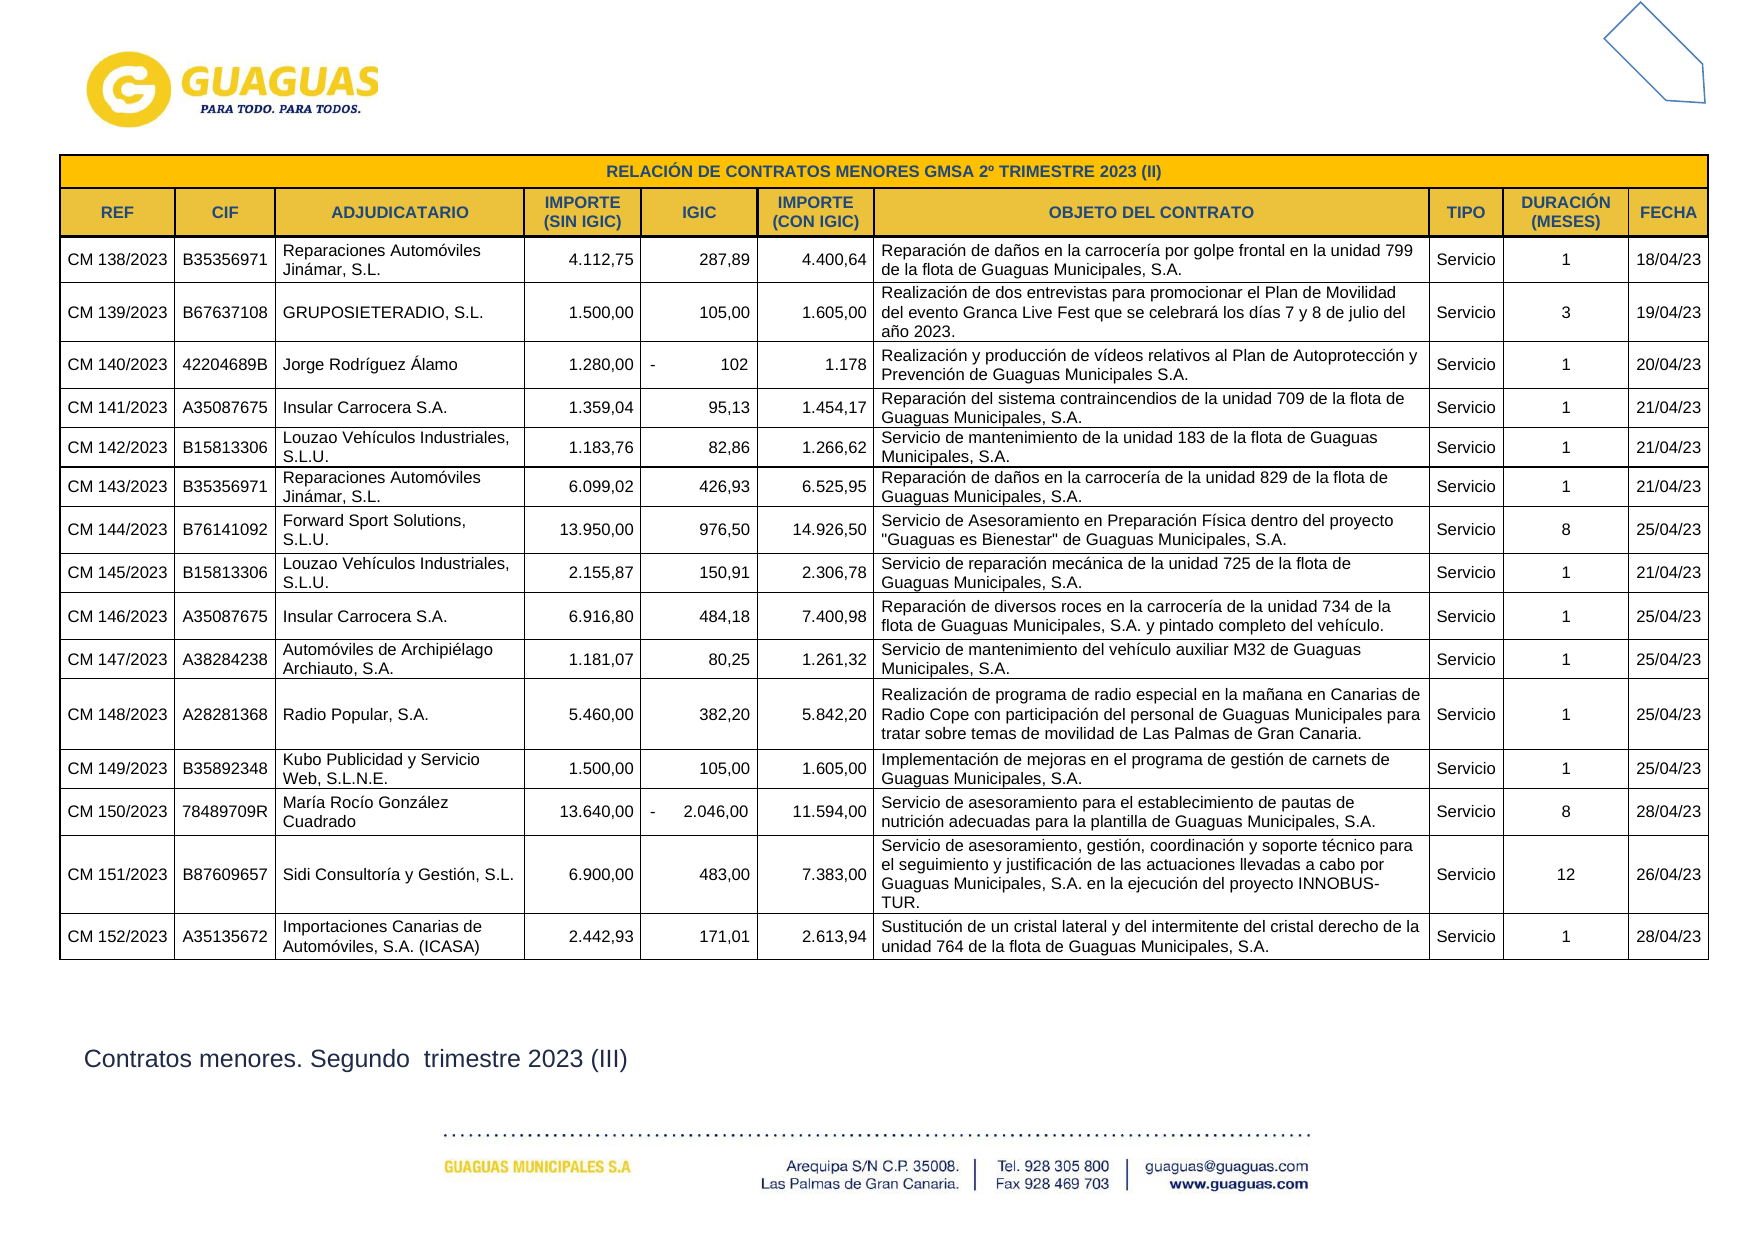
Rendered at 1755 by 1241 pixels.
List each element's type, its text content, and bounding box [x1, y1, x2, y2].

table_cell Servicio [1430, 428, 1503, 466]
table_cell REF [61, 189, 174, 235]
table_cell 7.383,00 [758, 836, 873, 912]
table_cell Servicio [1430, 554, 1503, 592]
table_cell A28281368 [175, 679, 275, 748]
table_cell Servicio [1430, 679, 1503, 748]
table_cell CIF [176, 189, 274, 235]
table_cell 21/04/23 [1629, 468, 1708, 506]
table_header RELACIÓN DE CONTRATOS MENORES GMSA 2º TRIMESTRE 2023 (II) [61, 156, 1707, 187]
table_cell 21/04/23 [1629, 389, 1708, 427]
table_cell 2.442,93 [525, 914, 640, 959]
table_cell GRUPOSIETERADIO, S.L. [276, 283, 524, 341]
table_cell Radio Popular, S.A. [276, 679, 524, 748]
table_cell FECHA [1629, 189, 1707, 235]
table_cell 95,13 [641, 389, 757, 427]
table_cell 1 [1504, 914, 1628, 959]
table_cell TIPO [1430, 189, 1502, 235]
table_cell Sidi Consultoría y Gestión, S.L. [276, 836, 524, 912]
table_cell 2.306,78 [758, 554, 873, 592]
table_cell OBJETO DEL CONTRATO [875, 189, 1428, 235]
table_cell 1 [1504, 554, 1628, 592]
table_cell Servicio [1430, 238, 1503, 282]
table_cell Servicio de Asesoramiento en Preparación Física dentro del proyecto "Guaguas es Bienestar" de Guaguas Municipales, S.A. [874, 507, 1429, 553]
table_cell Servicio [1430, 836, 1503, 912]
text Contratos menores. Segundo trimestre 2023 (III) [84, 1044, 1694, 1073]
table_cell IMPORTE (CON IGIC) [759, 189, 873, 235]
table_cell B35892348 [175, 750, 275, 788]
table_cell CM 140/2023 [61, 342, 174, 388]
table_cell CM 147/2023 [61, 640, 174, 678]
table_cell 1 [1504, 342, 1628, 388]
table_cell A35087675 [175, 389, 275, 427]
table_cell 287,89 [641, 238, 757, 282]
table_cell 1.454,17 [758, 389, 873, 427]
table_cell 1 [1504, 679, 1628, 748]
table_cell CM 145/2023 [61, 554, 174, 592]
table_cell A38284238 [175, 640, 275, 678]
table_cell 25/04/23 [1629, 507, 1708, 553]
table_cell 382,20 [641, 679, 757, 748]
table_cell Louzao Vehículos Industriales, S.L.U. [276, 428, 524, 466]
table_cell 1.266,62 [758, 428, 873, 466]
table_cell Insular Carrocera S.A. [276, 389, 524, 427]
table_cell 7.400,98 [758, 593, 873, 639]
table_cell IMPORTE (SIN IGIC) [525, 189, 640, 235]
table_cell Jorge Rodríguez Álamo [276, 342, 524, 388]
table_cell Servicio [1430, 789, 1503, 835]
table_cell 82,86 [641, 428, 757, 466]
table_cell 13.640,00 [525, 789, 640, 835]
table_cell 1 [1504, 238, 1628, 282]
table_cell 5.842,20 [758, 679, 873, 748]
table_cell Reparación de daños en la carrocería de la unidad 829 de la flota de Guaguas Municipales, S.A. [874, 468, 1429, 506]
table_cell Servicio de mantenimiento del vehículo auxiliar M32 de Guaguas Municipales, S.A. [874, 640, 1429, 678]
table_cell Servicio de asesoramiento para el establecimiento de pautas de nutrición adecuadas para la plantilla de Guaguas Municipales, S.A. [874, 789, 1429, 835]
table_cell - 2.046,00 [641, 789, 757, 835]
table_cell Realización de dos entrevistas para promocionar el Plan de Movilidad del evento Granca Live Fest que se celebrará los días 7 y 8 de julio del año 2023. [874, 283, 1429, 341]
table_cell 1 [1504, 428, 1628, 466]
table_cell B67637108 [175, 283, 275, 341]
table_cell 12 [1504, 836, 1628, 912]
table_cell Servicio [1430, 389, 1503, 427]
table_cell 1.178 [758, 342, 873, 388]
table_cell 976,50 [641, 507, 757, 553]
table_cell 25/04/23 [1629, 679, 1708, 748]
table_cell B15813306 [175, 428, 275, 466]
table_cell 1 [1504, 593, 1628, 639]
table_cell Insular Carrocera S.A. [276, 593, 524, 639]
table_cell 150,91 [641, 554, 757, 592]
table_cell CM 144/2023 [61, 507, 174, 553]
table_cell 80,25 [641, 640, 757, 678]
table_cell 3 [1504, 283, 1628, 341]
table_cell CM 150/2023 [61, 789, 174, 835]
table_cell 18/04/23 [1629, 238, 1708, 282]
table_cell CM 142/2023 [61, 428, 174, 466]
table_cell 25/04/23 [1629, 640, 1708, 678]
table_cell A35135672 [175, 914, 275, 959]
table_cell B15813306 [175, 554, 275, 592]
table_cell 21/04/23 [1629, 428, 1708, 466]
table_cell 4.400,64 [758, 238, 873, 282]
table_cell Kubo Publicidad y Servicio Web, S.L.N.E. [276, 750, 524, 788]
table_cell 25/04/23 [1629, 593, 1708, 639]
table_cell B76141092 [175, 507, 275, 553]
table_cell Reparaciones Automóviles Jinámar, S.L. [276, 468, 524, 506]
table_cell CM 148/2023 [61, 679, 174, 748]
table_cell CM 138/2023 [61, 238, 174, 282]
table_cell 6.525,95 [758, 468, 873, 506]
table_cell 1 [1504, 468, 1628, 506]
table_cell 1.359,04 [525, 389, 640, 427]
table_cell Reparación del sistema contraincendios de la unidad 709 de la flota de Guaguas Municipales, S.A. [874, 389, 1429, 427]
table_cell 1.280,00 [525, 342, 640, 388]
table_cell 2.155,87 [525, 554, 640, 592]
table_cell 105,00 [641, 283, 757, 341]
table_cell 484,18 [641, 593, 757, 639]
table_cell Reparación de daños en la carrocería por golpe frontal en la unidad 799 de la flota de Guaguas Municipales, S.A. [874, 238, 1429, 282]
table_cell CM 146/2023 [61, 593, 174, 639]
table_cell Servicio [1430, 342, 1503, 388]
table_cell Automóviles de Archipiélago Archiauto, S.A. [276, 640, 524, 678]
table_cell Servicio de reparación mecánica de la unidad 725 de la flota de Guaguas Municipales, S.A. [874, 554, 1429, 592]
table_cell B87609657 [175, 836, 275, 912]
table_cell 42204689B [175, 342, 275, 388]
table_cell - 102 [641, 342, 757, 388]
table_cell 2.613,94 [758, 914, 873, 959]
table_cell 8 [1504, 789, 1628, 835]
table_cell CM 143/2023 [61, 468, 174, 506]
table_cell Servicio [1430, 593, 1503, 639]
table_cell Servicio [1430, 640, 1503, 678]
table_cell CM 141/2023 [61, 389, 174, 427]
table_cell Louzao Vehículos Industriales, S.L.U. [276, 554, 524, 592]
table_cell 1.500,00 [525, 750, 640, 788]
table_cell 6.099,02 [525, 468, 640, 506]
table_cell Importaciones Canarias de Automóviles, S.A. (ICASA) [276, 914, 524, 959]
table_cell Servicio [1430, 507, 1503, 553]
table_cell 483,00 [641, 836, 757, 912]
table_cell 5.460,00 [525, 679, 640, 748]
table_cell Reparación de diversos roces en la carrocería de la unidad 734 de la flota de Guaguas Municipales, S.A. y pintado completo del vehículo. [874, 593, 1429, 639]
table_cell 1.181,07 [525, 640, 640, 678]
table_cell B35356971 [175, 238, 275, 282]
table_cell CM 151/2023 [61, 836, 174, 912]
table_cell Servicio [1430, 750, 1503, 788]
table_cell 105,00 [641, 750, 757, 788]
table_cell CM 139/2023 [61, 283, 174, 341]
table_cell ADJUDICATARIO [276, 189, 523, 235]
table_cell María Rocío González Cuadrado [276, 789, 524, 835]
table_cell 1.183,76 [525, 428, 640, 466]
table_cell DURACIÓN (MESES) [1504, 189, 1628, 235]
table_cell 21/04/23 [1629, 554, 1708, 592]
table_cell 1.261,32 [758, 640, 873, 678]
table_cell Servicio [1430, 283, 1503, 341]
table_cell 28/04/23 [1629, 914, 1708, 959]
table_cell Reparaciones Automóviles Jinámar, S.L. [276, 238, 524, 282]
table_cell 1.605,00 [758, 283, 873, 341]
table_cell CM 152/2023 [61, 914, 174, 959]
table_cell Servicio [1430, 914, 1503, 959]
table_cell 19/04/23 [1629, 283, 1708, 341]
table_cell 1 [1504, 389, 1628, 427]
table_cell 6.900,00 [525, 836, 640, 912]
table_cell Realización y producción de vídeos relativos al Plan de Autoprotección y Prevención de Guaguas Municipales S.A. [874, 342, 1429, 388]
table_cell 25/04/23 [1629, 750, 1708, 788]
table_cell 28/04/23 [1629, 789, 1708, 835]
table_cell 1.500,00 [525, 283, 640, 341]
table_cell 6.916,80 [525, 593, 640, 639]
table_cell 20/04/23 [1629, 342, 1708, 388]
table_cell 1 [1504, 750, 1628, 788]
table_cell Forward Sport Solutions, S.L.U. [276, 507, 524, 553]
table_cell IGIC [642, 189, 756, 235]
table_cell Sustitución de un cristal lateral y del intermitente del cristal derecho de la unidad 764 de la flota de Guaguas Municipales, S.A. [874, 914, 1429, 959]
table_cell 171,01 [641, 914, 757, 959]
table_cell B35356971 [175, 468, 275, 506]
table_cell CM 149/2023 [61, 750, 174, 788]
table_cell 14.926,50 [758, 507, 873, 553]
table_cell 78489709R [175, 789, 275, 835]
table_cell 4.112,75 [525, 238, 640, 282]
table_cell Implementación de mejoras en el programa de gestión de carnets de Guaguas Municipales, S.A. [874, 750, 1429, 788]
table_cell 8 [1504, 507, 1628, 553]
table_cell 1.605,00 [758, 750, 873, 788]
table_cell Realización de programa de radio especial en la mañana en Canarias de Radio Cope con participación del personal de Guaguas Municipales para tratar sobre temas de movilidad de Las Palmas de Gran Canaria. [874, 679, 1429, 748]
table_cell Servicio de mantenimiento de la unidad 183 de la flota de Guaguas Municipales, S.A. [874, 428, 1429, 466]
table_cell 426,93 [641, 468, 757, 506]
table_cell 26/04/23 [1629, 836, 1708, 912]
table_cell 13.950,00 [525, 507, 640, 553]
table_cell 11.594,00 [758, 789, 873, 835]
table_cell Servicio [1430, 468, 1503, 506]
table_cell 1 [1504, 640, 1628, 678]
table_cell A35087675 [175, 593, 275, 639]
table_cell Servicio de asesoramiento, gestión, coordinación y soporte técnico para el seguimiento y justificación de las actuaciones llevadas a cabo por Guaguas Municipales, S.A. en la ejecución del proyecto INNOBUS-TUR. [874, 836, 1429, 912]
